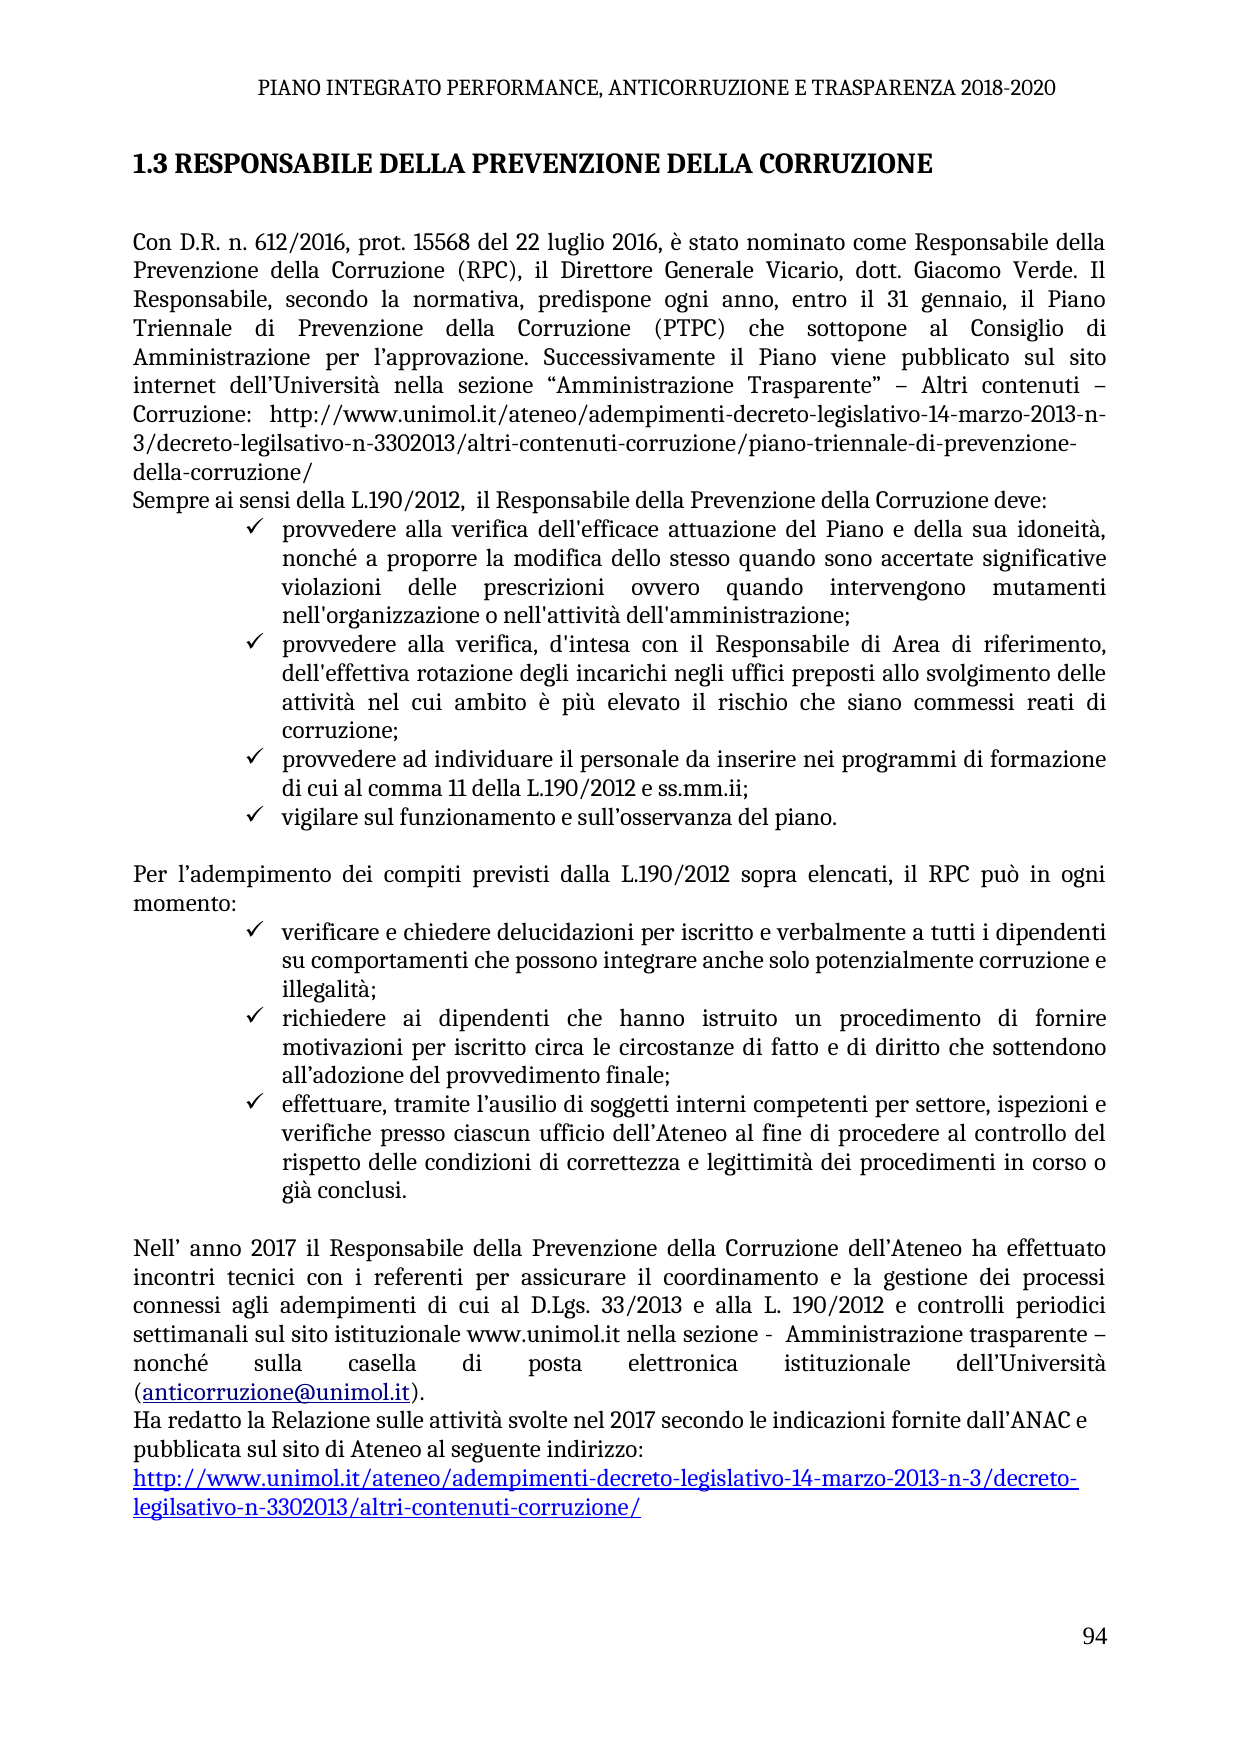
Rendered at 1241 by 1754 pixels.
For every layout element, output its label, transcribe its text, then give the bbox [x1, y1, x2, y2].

list richiedere ai dipendenti che hanno istruito un procedimento di fornire motivazioni per iscritto circa le circostanze di fatto e di diritto che sottendono all’adozione del provvedimento finale; [244, 1004, 1107, 1090]
list effettuare, tramite l’ausilio di soggetti interni competenti per settore, ispezioni e verifiche presso ciascun ufficio dell’Ateneo al fine di procedere al controllo del rispetto delle condizioni di correttezza e legittimità dei procedimenti in corso o già conclusi. [244, 1090, 1107, 1205]
list vigilare sul funzionamento e sull’osservanza del piano. [244, 802, 1107, 831]
text Per l’adempimento dei compiti previsti dalla L.190/2012 sopra elencati, il RPC può in ogni momento: [133, 860, 1107, 917]
list provvedere alla verifica, d'intesa con il Responsabile di Area di riferimento, dell'effettiva rotazione degli incarichi negli uffici preposti allo svolgimento delle attività nel cui ambito è più elevato il rischio che siano commessi reati di corruzione; [244, 630, 1107, 745]
text Sempre ai sensi della L.190/2012, il Responsabile della Prevenzione della Corruzione deve: [133, 486, 1107, 515]
list verificare e chiedere delucidazioni per iscritto e verbalmente a tutti i dipendenti su comportamenti che possono integrare anche solo potenzialmente corruzione e illegalità; [244, 917, 1107, 1004]
text Nell’ anno 2017 il Responsabile della Prevenzione della Corruzione dell’Ateneo ha effettuato incontri tecnici con i referenti per assicurare il coordinamento e la gestione dei processi connessi agli adempimenti di cui al D.Lgs. 33/2013 e alla L. 190/2012 e controlli periodici settimanali sul sito istituzionale www.unimol.it nella sezione - Amministrazione trasparente – nonché sulla casella di posta elettronica istituzionale dell’Università (anticorruzione@unimol.it). [133, 1234, 1107, 1406]
text Con D.R. n. 612/2016, prot. 15568 del 22 luglio 2016, è stato nominato come Responsabile della Prevenzione della Corruzione (RPC), il Direttore Generale Vicario, dott. Giacomo Verde. Il Responsabile, secondo la normativa, predispone ogni anno, entro il 31 gennaio, il Piano Triennale di Prevenzione della Corruzione (PTPC) che sottopone al Consiglio di Amministrazione per l’approvazione. Successivamente il Piano viene pubblicato sul sito internet dell’Università nella sezione “Amministrazione Trasparente” – Altri contenuti – Corruzione: http://www.unimol.it/ateneo/adempimenti-decreto-legislativo-14-marzo-2013-n-3/decreto-legilsativo-n-3302013/altri-contenuti-corruzione/piano-triennale-di-prevenzione-della-corruzione/ [133, 227, 1107, 486]
text 1.3 RESPONSABILE DELLA PREVENZIONE DELLA CORRUZIONE [133, 148, 1107, 181]
text Ha redatto la Relazione sulle attività svolte nel 2017 secondo le indicazioni fornite dall’ANAC e pubblicata sul sito di Ateneo al seguente indirizzo: http://www.unimol.it/ateneo/adempimenti-decreto-legislativo-14-marzo-2013-n-3/decreto-legilsativo-n-3302013/altri-contenuti-corruzione/ [133, 1406, 1107, 1521]
list provvedere alla verifica dell'efficace attuazione del Piano e della sua idoneità, nonché a proporre la modifica dello stesso quando sono accertate significative violazioni delle prescrizioni ovvero quando intervengono mutamenti nell'organizzazione o nell'attività dell'amministrazione; [244, 515, 1107, 630]
list provvedere ad individuare il personale da inserire nei programmi di formazione di cui al comma 11 della L.190/2012 e ss.mm.ii; [244, 745, 1107, 802]
